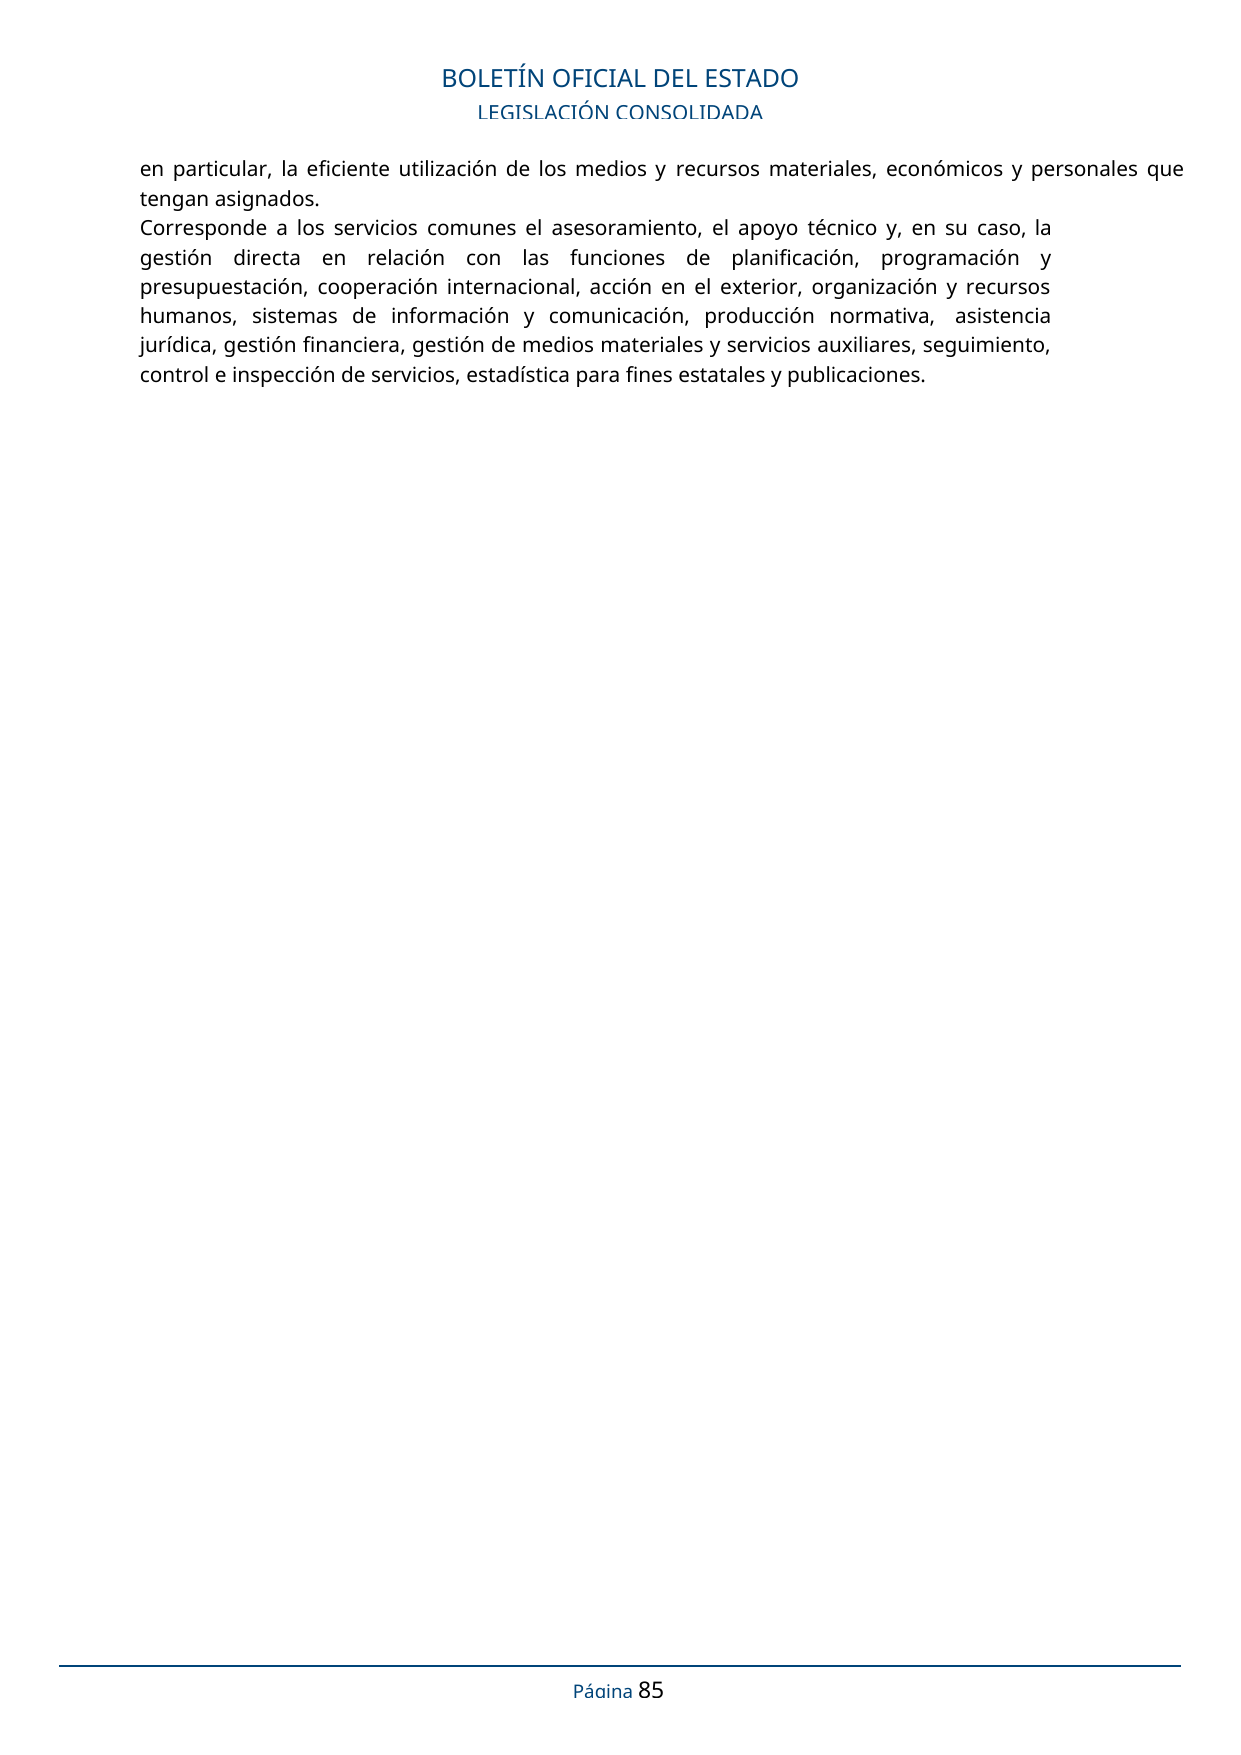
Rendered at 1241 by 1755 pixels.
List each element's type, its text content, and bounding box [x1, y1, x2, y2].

list en particular, la eficiente utilización de los medios y recursos materiales, económicos y personales que tengan asignados. [139, 154, 1184, 212]
text Corresponde a los servicios comunes el asesoramiento, el apoyo técnico y, en su caso, la gestión directa en relación con las funciones de planificación, programación y presupuestación, cooperación internacional, acción en el exterior, organización y recursos humanos, sistemas de información y comunicación, producción normativa, asistencia jurídica, gestión financiera, gestión de medios materiales y servicios auxiliares, seguimiento, control e inspección de servicios, estadística para fines estatales y publicaciones. [139, 213, 1052, 388]
